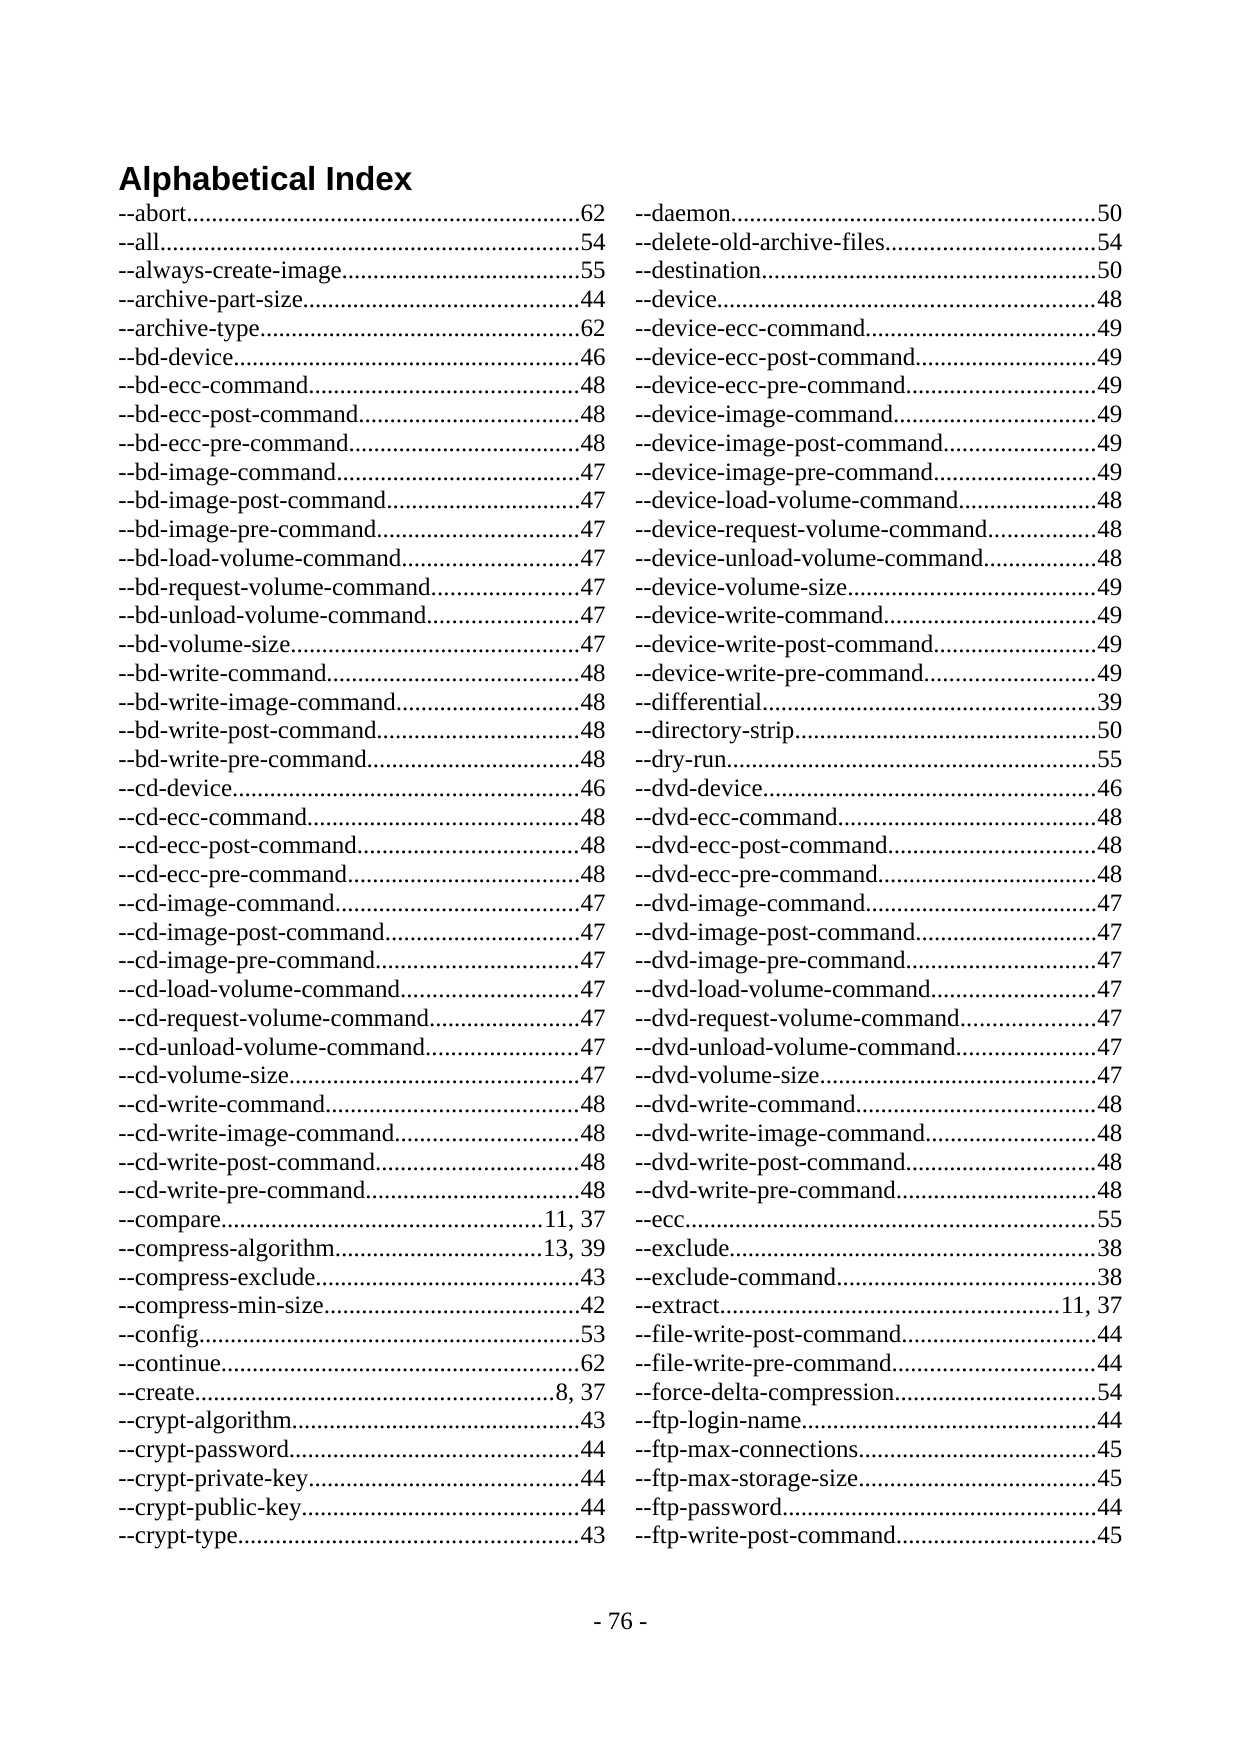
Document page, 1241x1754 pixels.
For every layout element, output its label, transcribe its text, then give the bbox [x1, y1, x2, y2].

text --exclude-command 38 [635, 1262, 1122, 1290]
text --device-unload-volume-command 48 [635, 543, 1122, 572]
text --dvd-ecc-post-command 48 [635, 830, 1122, 859]
text --continue 62 [118, 1348, 605, 1377]
text --cd-load-volume-command 47 [118, 974, 605, 1003]
text --device-write-command 49 [635, 600, 1122, 629]
text --device-request-volume-command 48 [635, 514, 1122, 543]
text --extract 11, 37 [635, 1290, 1122, 1319]
text --compress-exclude 43 [118, 1262, 605, 1290]
text --destination 50 [635, 255, 1122, 284]
subtitle Alphabetical Index [118, 159, 1122, 198]
text --dvd-image-post-command 47 [635, 917, 1122, 945]
text --ftp-login-name 44 [635, 1405, 1122, 1434]
text --cd-request-volume-command 47 [118, 1003, 605, 1032]
text --device-ecc-command 49 [635, 313, 1122, 342]
text --file-write-pre-command 44 [635, 1348, 1122, 1377]
text --dvd-volume-size 47 [635, 1060, 1122, 1089]
text --all 54 [118, 227, 605, 255]
text --device-image-post-command 49 [635, 428, 1122, 457]
text --cd-ecc-command 48 [118, 802, 605, 830]
text --dvd-write-command 48 [635, 1089, 1122, 1118]
text --compress-min-size 42 [118, 1290, 605, 1319]
text --differential 39 [635, 687, 1122, 715]
text --device-image-command 49 [635, 399, 1122, 428]
text --dvd-image-command 47 [635, 888, 1122, 917]
text --always-create-image 55 [118, 255, 605, 284]
text --crypt-type 43 [118, 1520, 605, 1549]
text --cd-volume-size 47 [118, 1060, 605, 1089]
text --ftp-max-connections 45 [635, 1434, 1122, 1463]
text --cd-ecc-post-command 48 [118, 830, 605, 859]
text --ftp-max-storage-size 45 [635, 1463, 1122, 1492]
text --bd-image-post-command 47 [118, 485, 605, 514]
text --ecc 55 [635, 1204, 1122, 1233]
text --cd-image-pre-command 47 [118, 945, 605, 974]
text --dry-run 55 [635, 744, 1122, 773]
text --cd-image-post-command 47 [118, 917, 605, 945]
text --dvd-write-image-command 48 [635, 1118, 1122, 1147]
text --bd-image-command 47 [118, 457, 605, 485]
text --device-ecc-post-command 49 [635, 342, 1122, 370]
text --bd-ecc-command 48 [118, 370, 605, 399]
text --dvd-write-pre-command 48 [635, 1175, 1122, 1204]
text --crypt-password 44 [118, 1434, 605, 1463]
text --bd-image-pre-command 47 [118, 514, 605, 543]
text --bd-write-image-command 48 [118, 687, 605, 715]
text --device-ecc-pre-command 49 [635, 370, 1122, 399]
text --device-image-pre-command 49 [635, 457, 1122, 485]
text --dvd-ecc-pre-command 48 [635, 859, 1122, 888]
text --force-delta-compression 54 [635, 1377, 1122, 1405]
text --dvd-write-post-command 48 [635, 1147, 1122, 1175]
text --compare 11, 37 [118, 1204, 605, 1233]
text --bd-volume-size 47 [118, 629, 605, 658]
text --bd-unload-volume-command 47 [118, 600, 605, 629]
text --create 8, 37 [118, 1377, 605, 1405]
text --exclude 38 [635, 1233, 1122, 1262]
text --device-write-pre-command 49 [635, 658, 1122, 687]
text --cd-write-image-command 48 [118, 1118, 605, 1147]
text --bd-device 46 [118, 342, 605, 370]
text --bd-write-command 48 [118, 658, 605, 687]
text --cd-write-pre-command 48 [118, 1175, 605, 1204]
text --ftp-write-post-command 45 [635, 1520, 1122, 1549]
text --dvd-device 46 [635, 773, 1122, 802]
text --device-load-volume-command 48 [635, 485, 1122, 514]
text --bd-load-volume-command 47 [118, 543, 605, 572]
text --bd-request-volume-command 47 [118, 572, 605, 600]
text --abort 62 [118, 198, 605, 227]
text --crypt-public-key 44 [118, 1492, 605, 1520]
text --bd-write-post-command 48 [118, 715, 605, 744]
text --cd-device 46 [118, 773, 605, 802]
text --dvd-image-pre-command 47 [635, 945, 1122, 974]
text --dvd-unload-volume-command 47 [635, 1032, 1122, 1060]
text --archive-type 62 [118, 313, 605, 342]
text --config 53 [118, 1319, 605, 1348]
text --archive-part-size 44 [118, 284, 605, 313]
text --dvd-request-volume-command 47 [635, 1003, 1122, 1032]
text --dvd-ecc-command 48 [635, 802, 1122, 830]
text --device-write-post-command 49 [635, 629, 1122, 658]
text --crypt-private-key 44 [118, 1463, 605, 1492]
text --bd-write-pre-command 48 [118, 744, 605, 773]
text --daemon 50 [635, 198, 1122, 227]
text --crypt-algorithm 43 [118, 1405, 605, 1434]
text --device 48 [635, 284, 1122, 313]
text --cd-write-post-command 48 [118, 1147, 605, 1175]
text --bd-ecc-post-command 48 [118, 399, 605, 428]
text --cd-ecc-pre-command 48 [118, 859, 605, 888]
text --file-write-post-command 44 [635, 1319, 1122, 1348]
text --cd-write-command 48 [118, 1089, 605, 1118]
text --compress-algorithm 13, 39 [118, 1233, 605, 1262]
text --dvd-load-volume-command 47 [635, 974, 1122, 1003]
text --cd-image-command 47 [118, 888, 605, 917]
text --cd-unload-volume-command 47 [118, 1032, 605, 1060]
text --bd-ecc-pre-command 48 [118, 428, 605, 457]
text --delete-old-archive-files 54 [635, 227, 1122, 255]
text --directory-strip 50 [635, 715, 1122, 744]
text --device-volume-size 49 [635, 572, 1122, 600]
text --ftp-password 44 [635, 1492, 1122, 1520]
